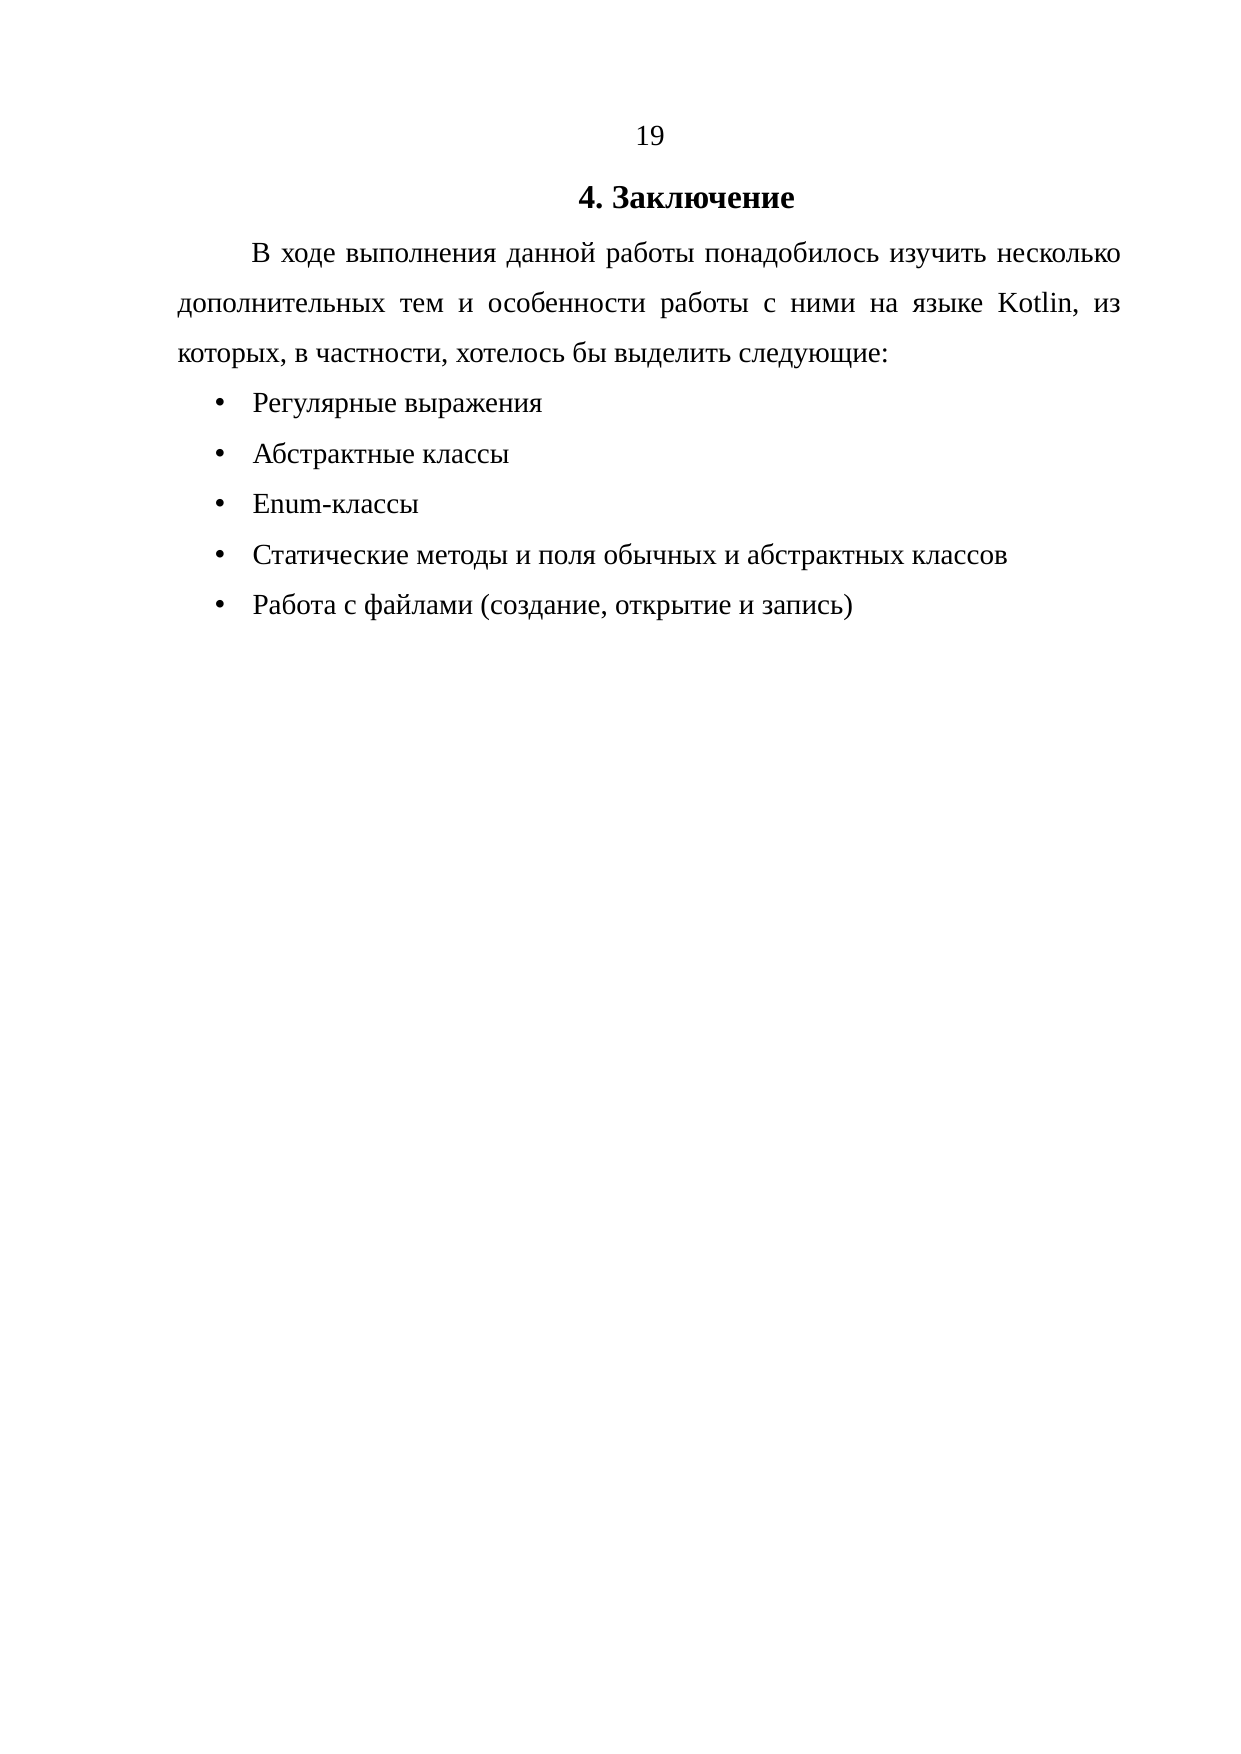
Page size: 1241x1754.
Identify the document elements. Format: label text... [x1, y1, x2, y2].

list Статические методы и поля обычных и абстрактных классов [215, 537, 1122, 571]
list Работа с файлами (создание, открытие и запись) [215, 587, 1122, 621]
list Enum-классы [215, 486, 1122, 520]
subtitle 4. Заключение [177, 177, 1122, 216]
list Регулярные выражения [215, 386, 1122, 419]
list Абстрактные классы [215, 436, 1122, 470]
text В ходе выполнения данной работы понадобилось изучить несколько дополнительных тем и особенности работы с ними на языке Kotlin, из которых, в частности, хотелось бы выделить следующие: [177, 235, 1122, 369]
